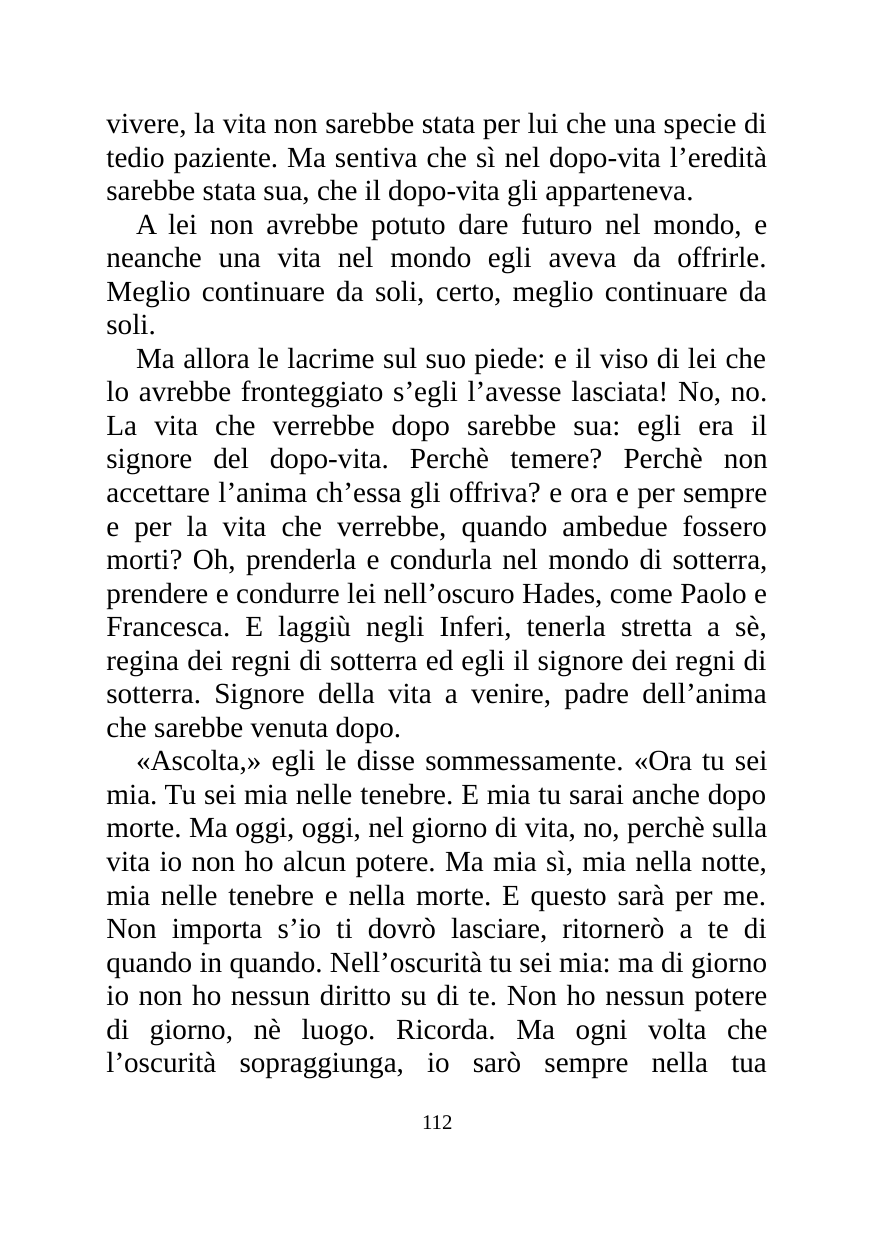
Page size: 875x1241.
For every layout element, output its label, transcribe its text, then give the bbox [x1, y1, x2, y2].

text vivere, la vita non sarebbe stata per lui che una specie di tedio paziente. Ma sentiva che sì nel dopo-vita l’eredità sarebbe stata sua, che il dopo-vita gli apparteneva. [106, 106, 768, 207]
text Ma allora le lacrime sul suo piede: e il viso di lei che lo avrebbe fronteggiato s’egli l’avesse lasciata! No, no. La vita che verrebbe dopo sarebbe sua: egli era il signore del dopo-vita. Perchè temere? Perchè non accettare l’anima ch’essa gli offriva? e ora e per sempre e per la vita che verrebbe, quando ambedue fossero morti? Oh, prenderla e condurla nel mondo di sotterra, prendere e condurre lei nell’oscuro Hades, come Paolo e Francesca. E laggiù negli Inferi, tenerla stretta a sè, regina dei regni di sotterra ed egli il signore dei regni di sotterra. Signore della vita a venire, padre dell’anima che sarebbe venuta dopo. [106, 341, 768, 743]
text A lei non avrebbe potuto dare futuro nel mondo, e neanche una vita nel mondo egli aveva da offrirle. Meglio continuare da soli, certo, meglio continuare da soli. [106, 207, 768, 341]
text «Ascolta,» egli le disse sommessamente. «Ora tu sei mia. Tu sei mia nelle tenebre. E mia tu sarai anche dopo morte. Ma oggi, oggi, nel giorno di vita, no, perchè sulla vita io non ho alcun potere. Ma mia sì, mia nella notte, mia nelle tenebre e nella morte. E questo sarà per me. Non importa s’io ti dovrò lasciare, ritornerò a te di quando in quando. Nell’oscurità tu sei mia: ma di giorno io non ho nessun diritto su di te. Non ho nessun potere di giorno, nè luogo. Ricorda. Ma ogni volta che l’oscurità sopraggiunga, io sarò sempre nella tua [106, 743, 768, 1079]
